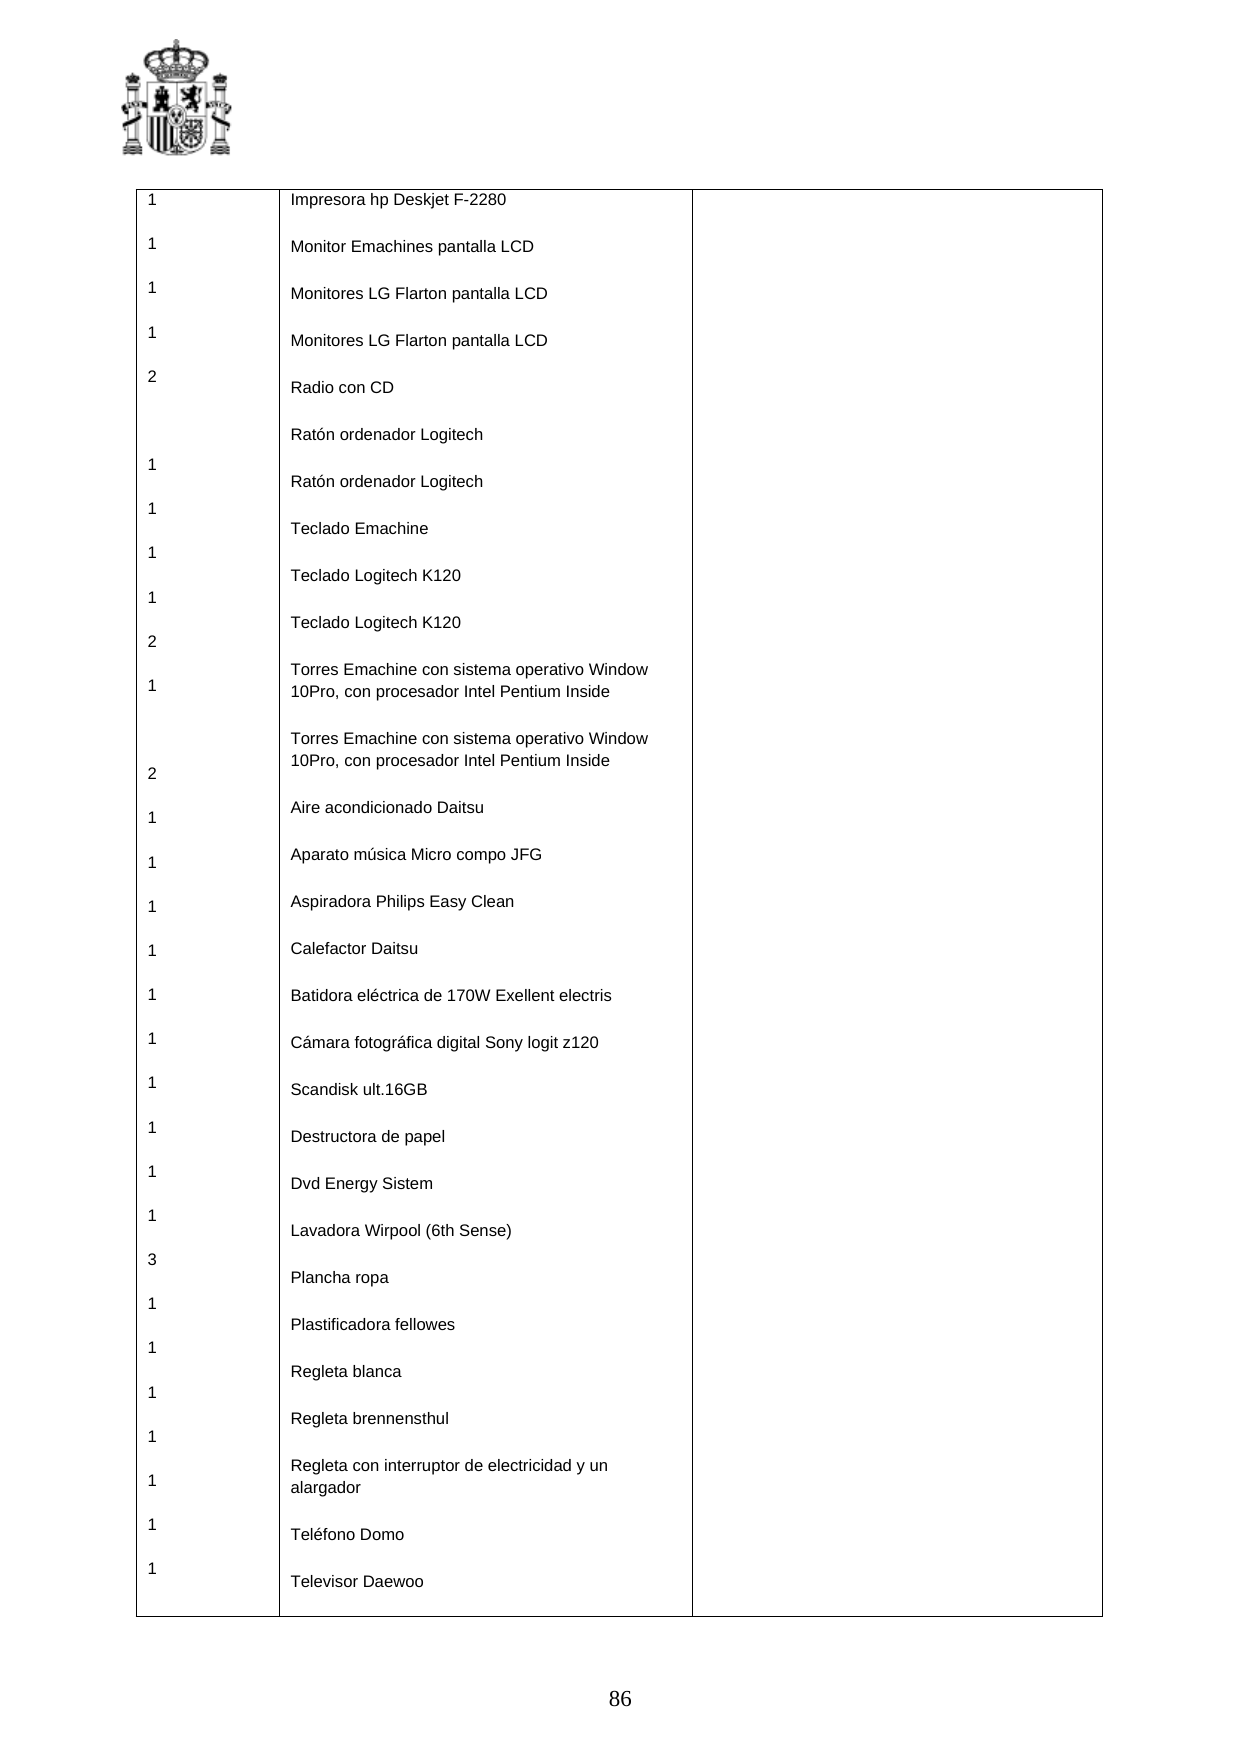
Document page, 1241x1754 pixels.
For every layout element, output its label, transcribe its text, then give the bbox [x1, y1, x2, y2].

table_header [693, 190, 1102, 1616]
table_header Impresora hp Deskjet F-2280 Monitor Emachines pantalla LCD Monitores LG Flarton pantalla LCD Monitores LG Flarton pantalla LCD Radio con CD Ratón ordenador Logitech Ratón ordenador Logitech Teclado Emachine Teclado Logitech K120 Teclado Logitech K120 Torres Emachine con sistema operativo Window 10Pro, con procesador Intel Pentium Inside Torres Emachine con sistema operativo Window 10Pro, con procesador Intel Pentium Inside Aire acondicionado Daitsu Aparato música Micro compo JFG Aspiradora Philips Easy Clean Calefactor Daitsu Batidora eléctrica de 170W Exellent electris Cámara fotográfica digital Sony logit z120 Scandisk ult.16GB Destructora de papel Dvd Energy Sistem Lavadora Wirpool (6th Sense) Plancha ropa Plastificadora fellowes Regleta blanca Regleta brennensthul Regleta con interruptor de electricidad y un alargador Teléfono Domo Televisor Daewoo [280, 190, 692, 1616]
table_header 1 1 1 1 2 1 1 1 1 2 1 2 1 1 1 1 1 1 1 1 1 1 3 1 1 1 1 1 1 1 [137, 190, 279, 1616]
